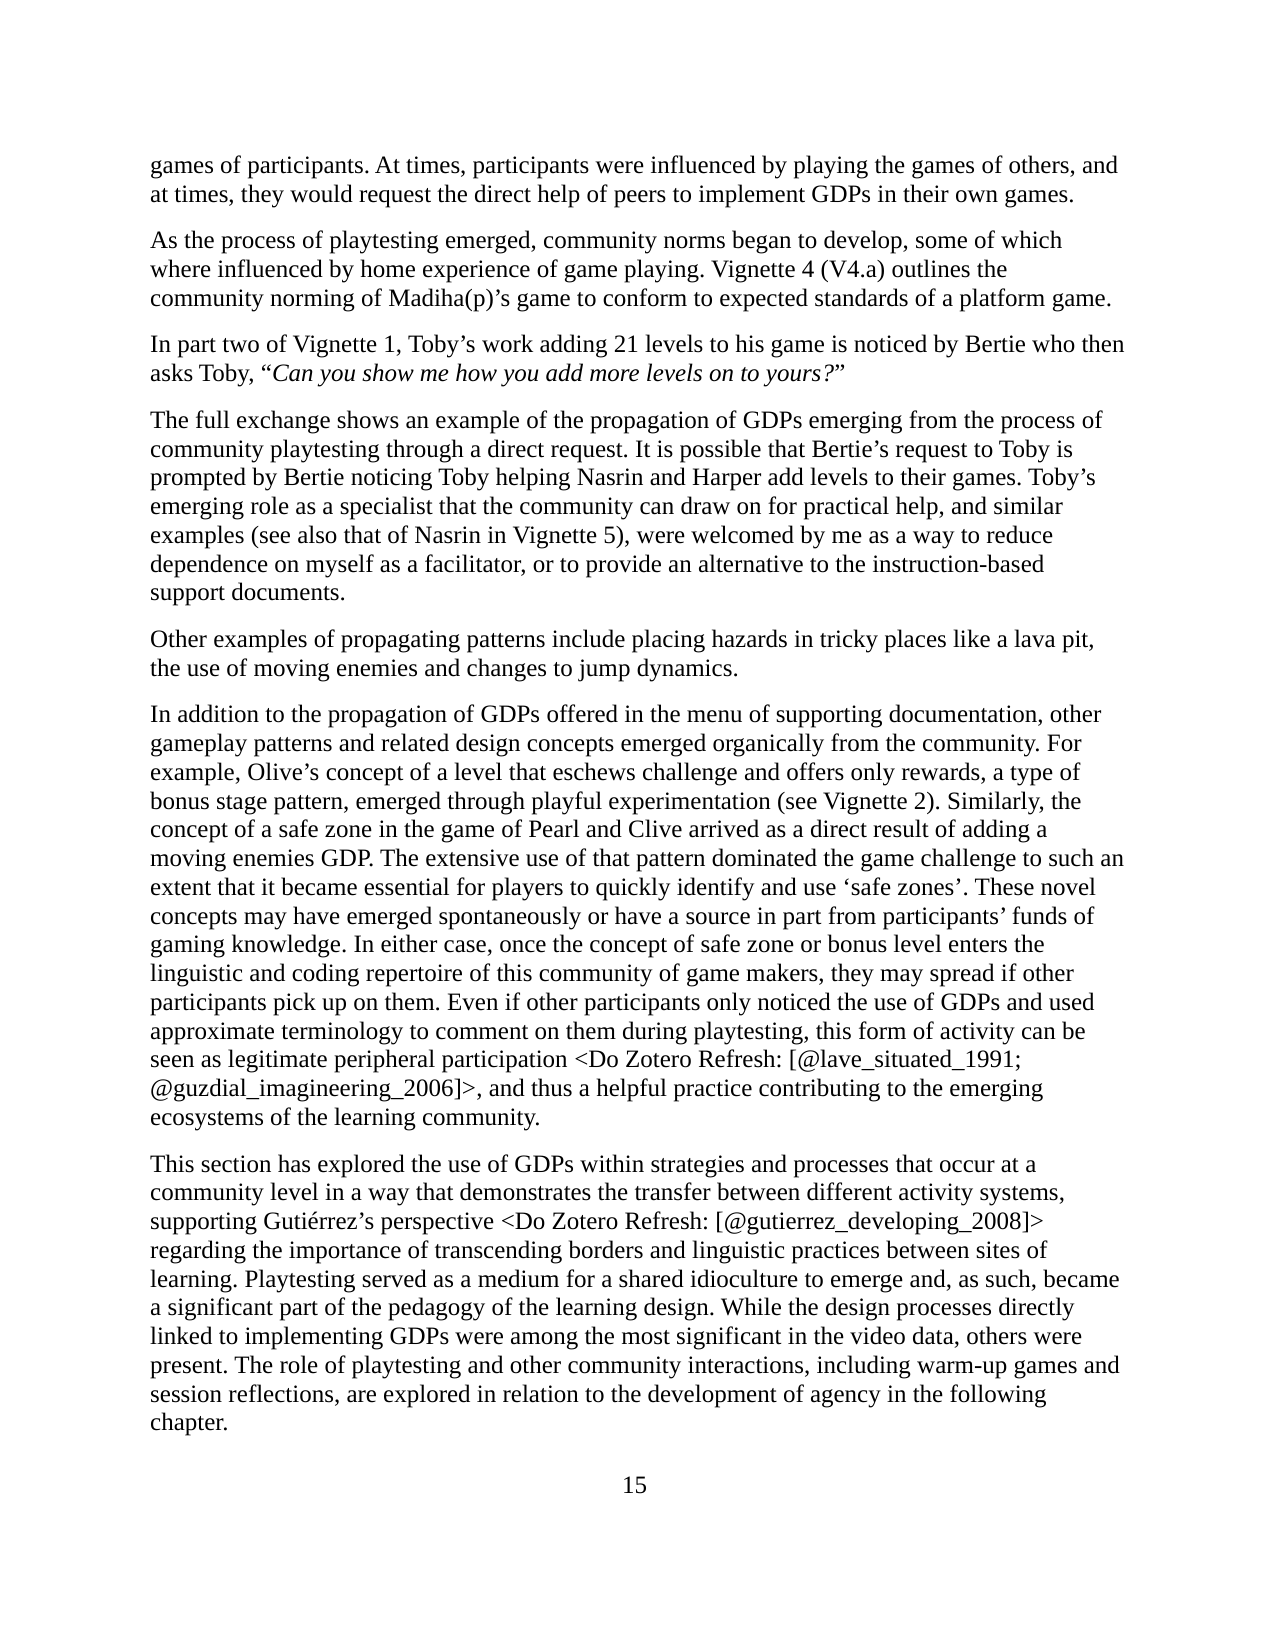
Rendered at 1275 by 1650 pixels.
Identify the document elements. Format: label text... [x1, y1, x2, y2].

text In part two of Vignette 1, Toby’s work adding 21 levels to his game is noticed by Bertie who then asks Toby, “Can you show me how you add more levels on to yours?” [150, 329, 1125, 387]
text The full exchange shows an example of the propagation of GDPs emerging from the process of community playtesting through a direct request. It is possible that Bertie’s request to Toby is prompted by Bertie noticing Toby helping Nasrin and Harper add levels to their games. Toby’s emerging role as a specialist that the community can draw on for practical help, and similar examples (see also that of Nasrin in Vignette 5), were welcomed by me as a way to reduce dependence on myself as a facilitator, or to provide an alternative to the instruction-based support documents. [150, 405, 1125, 606]
text In addition to the propagation of GDPs offered in the menu of supporting documentation, other gameplay patterns and related design concepts emerged organically from the community. For example, Olive’s concept of a level that eschews challenge and offers only rewards, a type of bonus stage pattern, emerged through playful experimentation (see Vignette 2). Similarly, the concept of a safe zone in the game of Pearl and Clive arrived as a direct result of adding a moving enemies GDP. The extensive use of that pattern dominated the game challenge to such an extent that it became essential for players to quickly identify and use ‘safe zones’. These novel concepts may have emerged spontaneously or have a source in part from participants’ funds of gaming knowledge. In either case, once the concept of safe zone or bonus level enters the linguistic and coding repertoire of this community of game makers, they may spread if other participants pick up on them. Even if other participants only noticed the use of GDPs and used approximate terminology to comment on them during playtesting, this form of activity can be seen as legitimate peripheral participation <Do Zotero Refresh: [@lave_situated_1991; @guzdial_imagineering_2006]>, and thus a helpful practice contributing to the emerging ecosystems of the learning community. [150, 699, 1125, 1131]
text Other examples of propagating patterns include placing hazards in tricky places like a lava pit, the use of moving enemies and changes to jump dynamics. [150, 624, 1125, 682]
text This section has explored the use of GDPs within strategies and processes that occur at a community level in a way that demonstrates the transfer between different activity systems, supporting Gutiérrez’s perspective <Do Zotero Refresh: [@gutierrez_developing_2008]> regarding the importance of transcending borders and linguistic practices between sites of learning. Playtesting served as a medium for a shared idioculture to emerge and, as such, became a significant part of the pedagogy of the learning design. While the design processes directly linked to implementing GDPs were among the most significant in the video data, others were present. The role of playtesting and other community interactions, including warm-up games and session reflections, are explored in relation to the development of agency in the following chapter. [150, 1149, 1125, 1436]
text games of participants. At times, participants were influenced by playing the games of others, and at times, they would request the direct help of peers to implement GDPs in their own games. [150, 150, 1125, 207]
text As the process of playtesting emerged, community norms began to develop, some of which where influenced by home experience of game playing. Vignette 4 (V4.a) outlines the community norming of Madiha(p)’s game to conform to expected standards of a platform game. [150, 225, 1125, 312]
